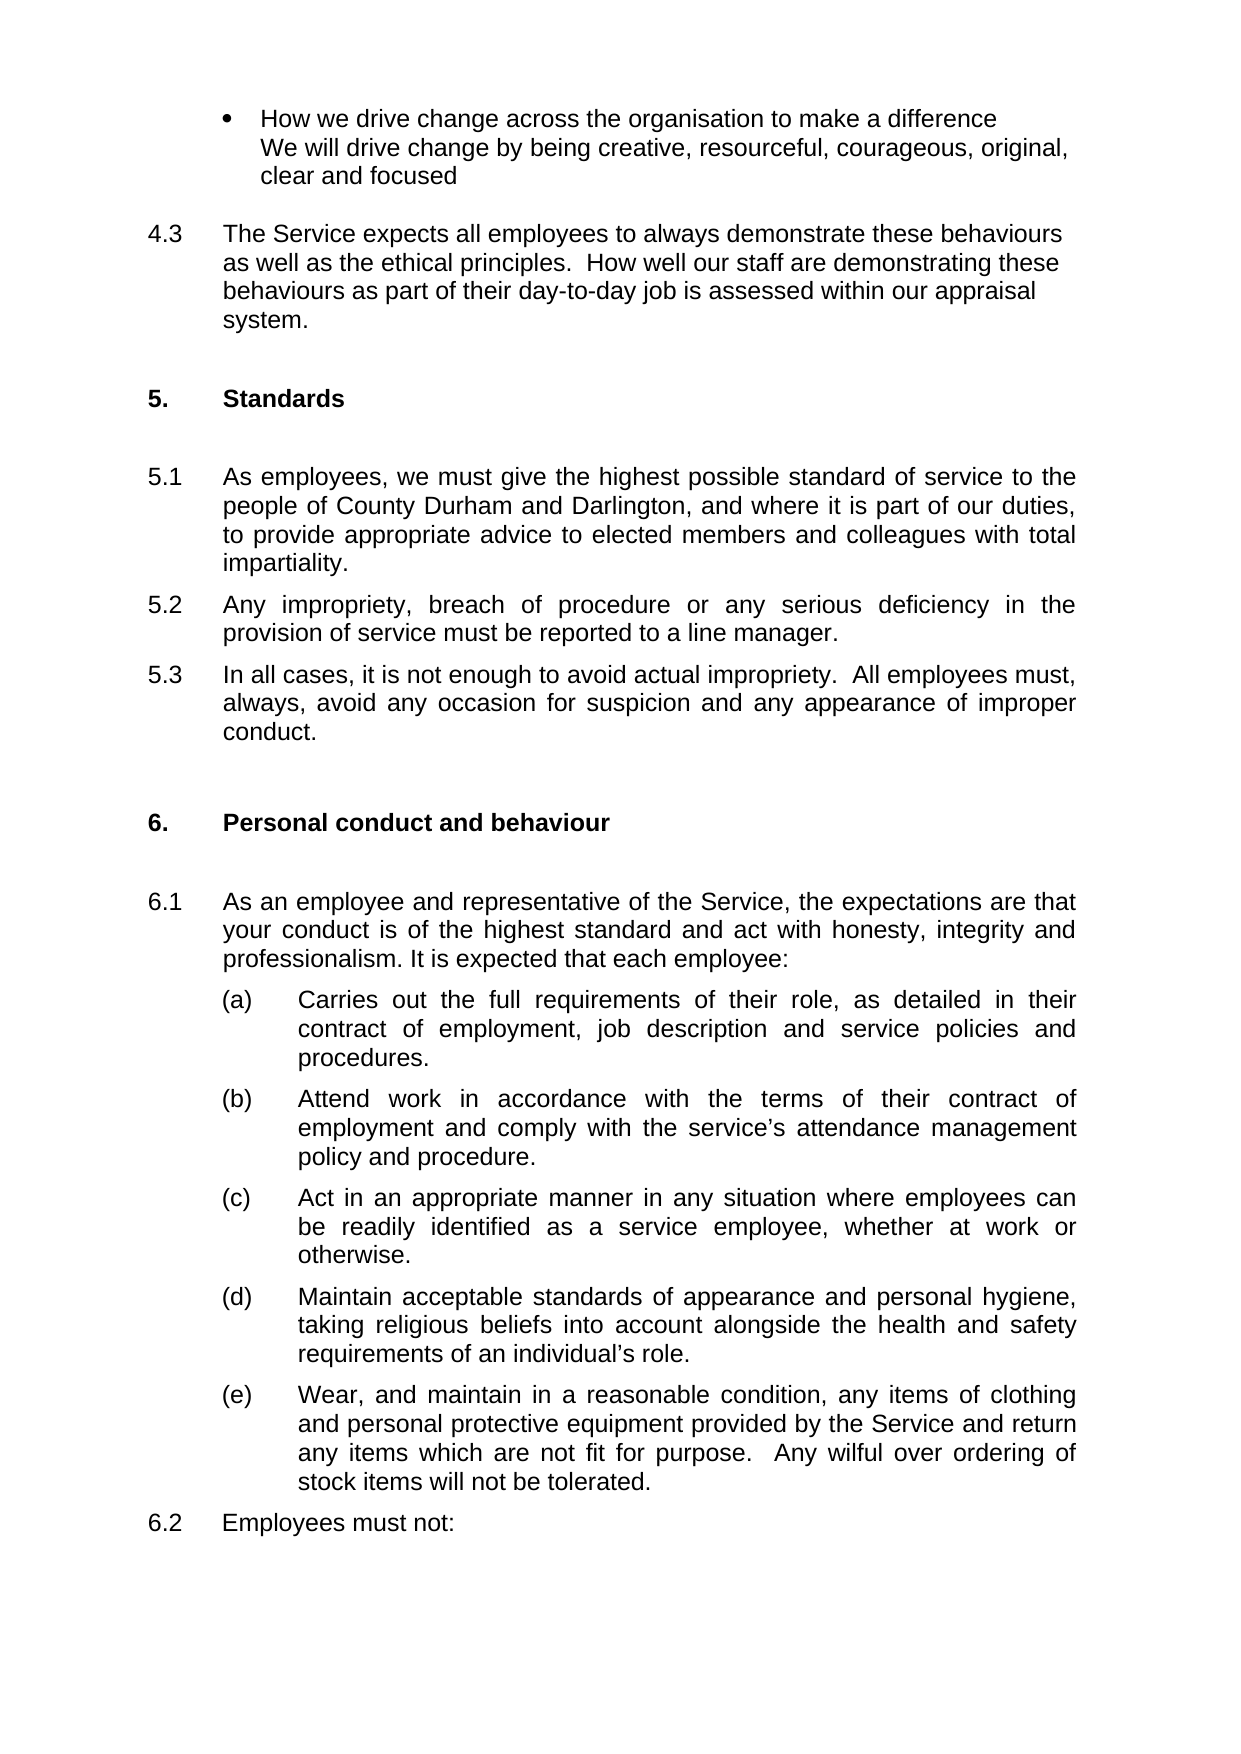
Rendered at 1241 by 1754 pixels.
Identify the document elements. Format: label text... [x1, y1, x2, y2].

text 6.2 Employees must not: [148, 1508, 1078, 1537]
subtitle 6. Personal conduct and behaviour [148, 808, 1078, 837]
text (b) Attend work in accordance with the terms of their contract of employment and comply with the service’s attendance management policy and procedure. [222, 1084, 1078, 1171]
text (c) Act in an appropriate manner in any situation where employees can be readily identified as a service employee, whether at work or otherwise. [222, 1183, 1078, 1269]
list How we drive change across the organisation to make a difference [223, 104, 1078, 133]
subtitle 5.3 In all cases, it is not enough to avoid actual impropriety. All employees must, always, avoid any occasion for suspicion and any appearance of improper conduct. [148, 660, 1078, 746]
text We will drive change by being creative, resourceful, courageous, original, clear and focused [260, 133, 1078, 190]
text (e) Wear, and maintain in a reasonable condition, any items of clothing and personal protective equipment provided by the Service and return any items which are not fit for purpose. Any wilful over ordering of stock items will not be tolerated. [222, 1381, 1078, 1496]
text 5.1 As employees, we must give the highest possible standard of service to the people of County Durham and Darlington, and where it is part of our duties, to provide appropriate advice to elected members and colleagues with total impartiality. [148, 462, 1078, 577]
text 4.3 The Service expects all employees to always demonstrate these behaviours as well as the ethical principles. How well our staff are demonstrating these behaviours as part of their day-to-day job is assessed within our appraisal system. [148, 219, 1078, 334]
text (d) Maintain acceptable standards of appearance and personal hygiene, taking religious beliefs into account alongside the health and safety requirements of an individual’s role. [222, 1282, 1078, 1368]
text (a) Carries out the full requirements of their role, as detailed in their contract of employment, job description and service policies and procedures. [222, 986, 1078, 1072]
text 6.1 As an employee and representative of the Service, the expectations are that your conduct is of the highest standard and act with honesty, integrity and professionalism. It is expected that each employee: [148, 887, 1078, 973]
text 5.2 Any impropriety, breach of procedure or any serious deficiency in the provision of service must be reported to a line manager. [148, 590, 1078, 647]
subtitle 5. Standards [148, 384, 1078, 413]
